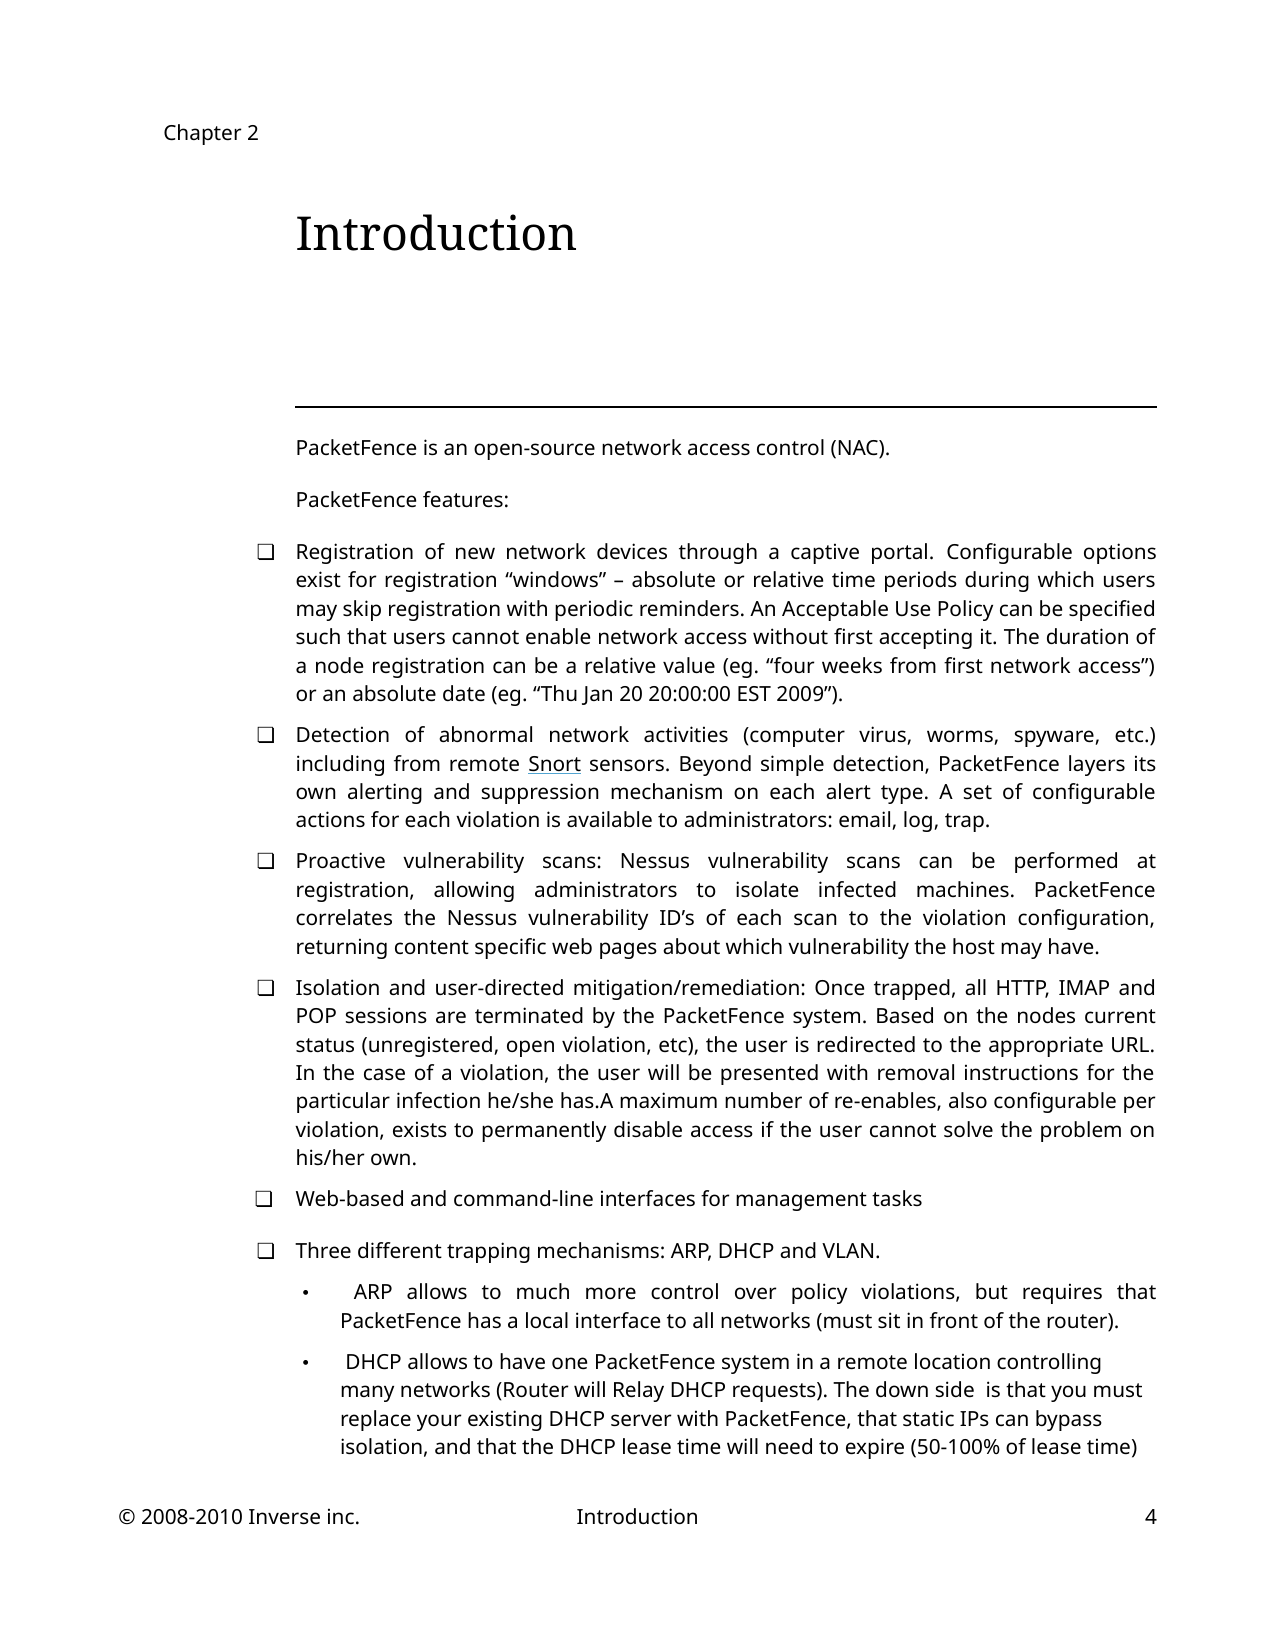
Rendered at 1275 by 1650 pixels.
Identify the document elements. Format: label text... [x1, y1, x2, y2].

text PacketFence is an open-source network access control (NAC). [295, 433, 1157, 461]
list DHCP allows to have one PacketFence system in a remote location controlling many networks (Router will Relay DHCP requests). The down side is that you must replace your existing DHCP server with PacketFence, that static IPs can bypass isolation, and that the DHCP lease time will need to expire (50-100% of lease time) [302, 1347, 1157, 1461]
list ❏ Detection of abnormal network activities (computer virus, worms, spyware, etc.) including from remote Snort sensors. Beyond simple detection, PacketFence layers its own alerting and suppression mechanism on each alert type. A set of configurable actions for each violation is available to administrators: email, log, trap. [256, 720, 1157, 834]
list ❏ Proactive vulnerability scans: Nessus vulnerability scans can be performed at registration, allowing administrators to isolate infected machines. PacketFence correlates the Nessus vulnerability ID’s of each scan to the violation configuration, returning content specific web pages about which vulnerability the host may have. [256, 847, 1157, 960]
list ❏ Three different trapping mechanisms: ARP, DHCP and VLAN. [256, 1236, 1157, 1265]
subtitle Introduction [295, 201, 1157, 406]
list ARP allows to much more control over policy violations, but requires that PacketFence has a local interface to all networks (must sit in front of the router). [302, 1277, 1157, 1334]
text PacketFence features: [295, 485, 1157, 513]
list ❏ Registration of new network devices through a captive portal. Configurable options exist for registration “windows” – absolute or relative time periods during which users may skip registration with periodic reminders. An Acceptable Use Policy can be specified such that users cannot enable network access without first accepting it. The duration of a node registration can be a relative value (eg. “four weeks from first network access”) or an absolute date (eg. “Thu Jan 20 20:00:00 EST 2009”). [256, 537, 1157, 708]
text ❏ Web-based and command-line interfaces for management tasks [254, 1184, 1157, 1213]
list ❏ Isolation and user-directed mitigation/remediation: Once trapped, all HTTP, IMAP and POP sessions are terminated by the PacketFence system. Based on the nodes current status (unregistered, open violation, etc), the user is redirected to the appropriate URL. In the case of a violation, the user will be presented with removal instructions for the particular infection he/she has.A maximum number of re-enables, also configurable per violation, exists to permanently disable access if the user cannot solve the problem on his/her own. [256, 973, 1157, 1172]
